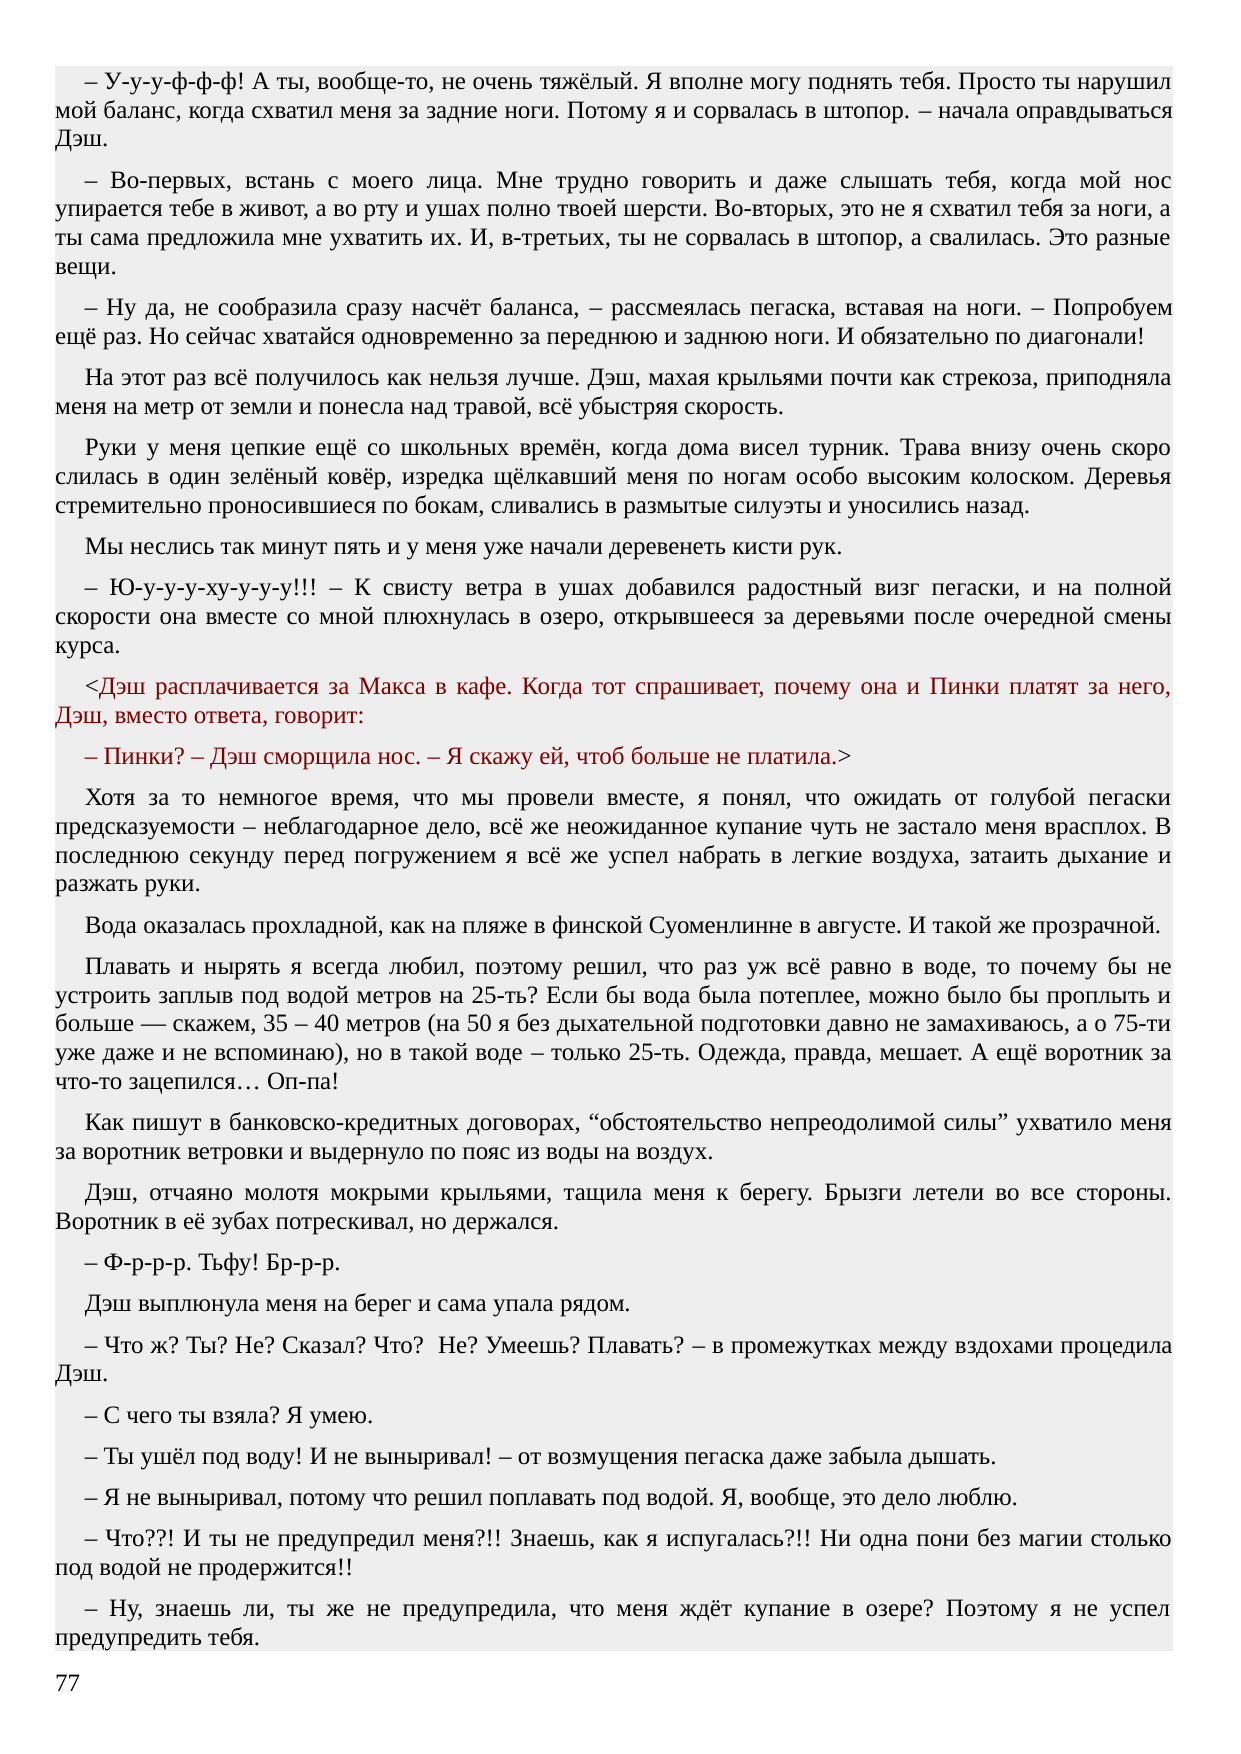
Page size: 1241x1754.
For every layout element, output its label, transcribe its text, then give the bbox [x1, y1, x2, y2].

text – Ну да, не сообразила сразу насчёт баланса, – рассмеялась пегаска, вставая на ноги. – Попробуем ещё раз. Но сейчас хватайся одновременно за переднюю и заднюю ноги. И обязательно по диагонали! [55, 292, 1173, 350]
text Дэш, отчаяно молотя мокрыми крыльями, тащила меня к берегу. Брызги летели во все стороны. Воротник в её зубах потрескивал, но держался. [55, 1177, 1173, 1235]
text – С чего ты взяла? Я умею. [55, 1400, 1173, 1428]
text Руки у меня цепкие ещё со школьных времён, когда дома висел турник. Трава внизу очень скоро слилась в один зелёный ковёр, изредка щёлкавший меня по ногам особо высоким колоском. Деревья стремительно проносившиеся по бокам, сливались в размытые силуэты и уносились назад. [55, 432, 1173, 518]
text – Я не выныривал, потому что решил поплавать под водой. Я, вообще, это дело люблю. [55, 1482, 1173, 1511]
text Дэш выплюнула меня на берег и сама упала рядом. [55, 1288, 1173, 1317]
text На этот раз всё получилось как нельзя лучше. Дэш, махая крыльями почти как стрекоза, приподняла меня на метр от земли и понесла над травой, всё убыстряя скорость. [55, 362, 1173, 420]
text – Ну, знаешь ли, ты же не предупредила, что меня ждёт купание в озере? Поэтому я не успел предупредить тебя. [55, 1593, 1173, 1651]
text Как пишут в банковско-кредитных договорах, “обстоятельство непреодолимой силы” ухватило меня за воротник ветровки и выдернуло по пояс из воды на воздух. [55, 1107, 1173, 1165]
text – Ф-р-р-р. Тьфу! Бр-р-р. [55, 1247, 1173, 1276]
text Вода оказалась прохладной, как на пляже в финской Суоменлинне в августе. И такой же прозрачной. [55, 910, 1173, 938]
text – Пинки? – Дэш сморщила нос. – Я скажу ей, чтоб больше не платила.> [55, 741, 1173, 770]
text – У-у-у-ф-ф-ф! А ты, вообще-то, не очень тяжёлый. Я вполне могу поднять тебя. Просто ты нарушил мой баланс, когда схватил меня за задние ноги. Потому я и сорвалась в штопор. – начала оправдываться Дэш. [55, 66, 1173, 152]
text – Во-первых, встань с моего лица. Мне трудно говорить и даже слышать тебя, когда мой нос упирается тебе в живот, а во рту и ушах полно твоей шерсти. Во-вторых, это не я схватил тебя за ноги, а ты сама предложила мне ухватить их. И, в-третьих, ты не сорвалась в штопор, а свалилась. Это разные вещи. [55, 165, 1173, 280]
text – Что ж? Ты? Не? Сказал? Что? Не? Умеешь? Плавать? – в промежутках между вздохами процедила Дэш. [55, 1330, 1173, 1387]
text – Ю-у-у-у-ху-у-у-у!!! – К свисту ветра в ушах добавился радостный визг пегаски, и на полной скорости она вместе со мной плюхнулась в озеро, открывшееся за деревьями после очередной смены курса. [55, 572, 1173, 658]
text Плавать и нырять я всегда любил, поэтому решил, что раз уж всё равно в воде, то почему бы не устроить заплыв под водой метров на 25-ть? Если бы вода была потеплее, можно было бы проплыть и больше — скажем, 35 – 40 метров (на 50 я без дыхательной подготовки давно не замахиваюсь, а о 75-ти уже даже и не вспоминаю), но в такой воде – только 25-ть. Одежда, правда, мешает. А ещё воротник за что-то зацепился… Оп-па! [55, 951, 1173, 1095]
text Хотя за то немногое время, что мы провели вместе, я понял, что ожидать от голубой пегаски предсказуемости – неблагодарное дело, всё же неожиданное купание чуть не застало меня врасплох. В последнюю секунду перед погружением я всё же успел набрать в легкие воздуха, затаить дыхание и разжать руки. [55, 782, 1173, 897]
text <Дэш расплачивается за Макса в кафе. Когда тот спрашивает, почему она и Пинки платят за него, Дэш, вместо ответа, говорит: [55, 671, 1173, 728]
text – Что??! И ты не предупредил меня?!! Знаешь, как я испугалась?!! Ни одна пони без магии столько под водой не продержится!! [55, 1523, 1173, 1581]
text – Ты ушёл под воду! И не выныривал! – от возмущения пегаска даже забыла дышать. [55, 1441, 1173, 1470]
text Мы неслись так минут пять и у меня уже начали деревенеть кисти рук. [55, 531, 1173, 560]
